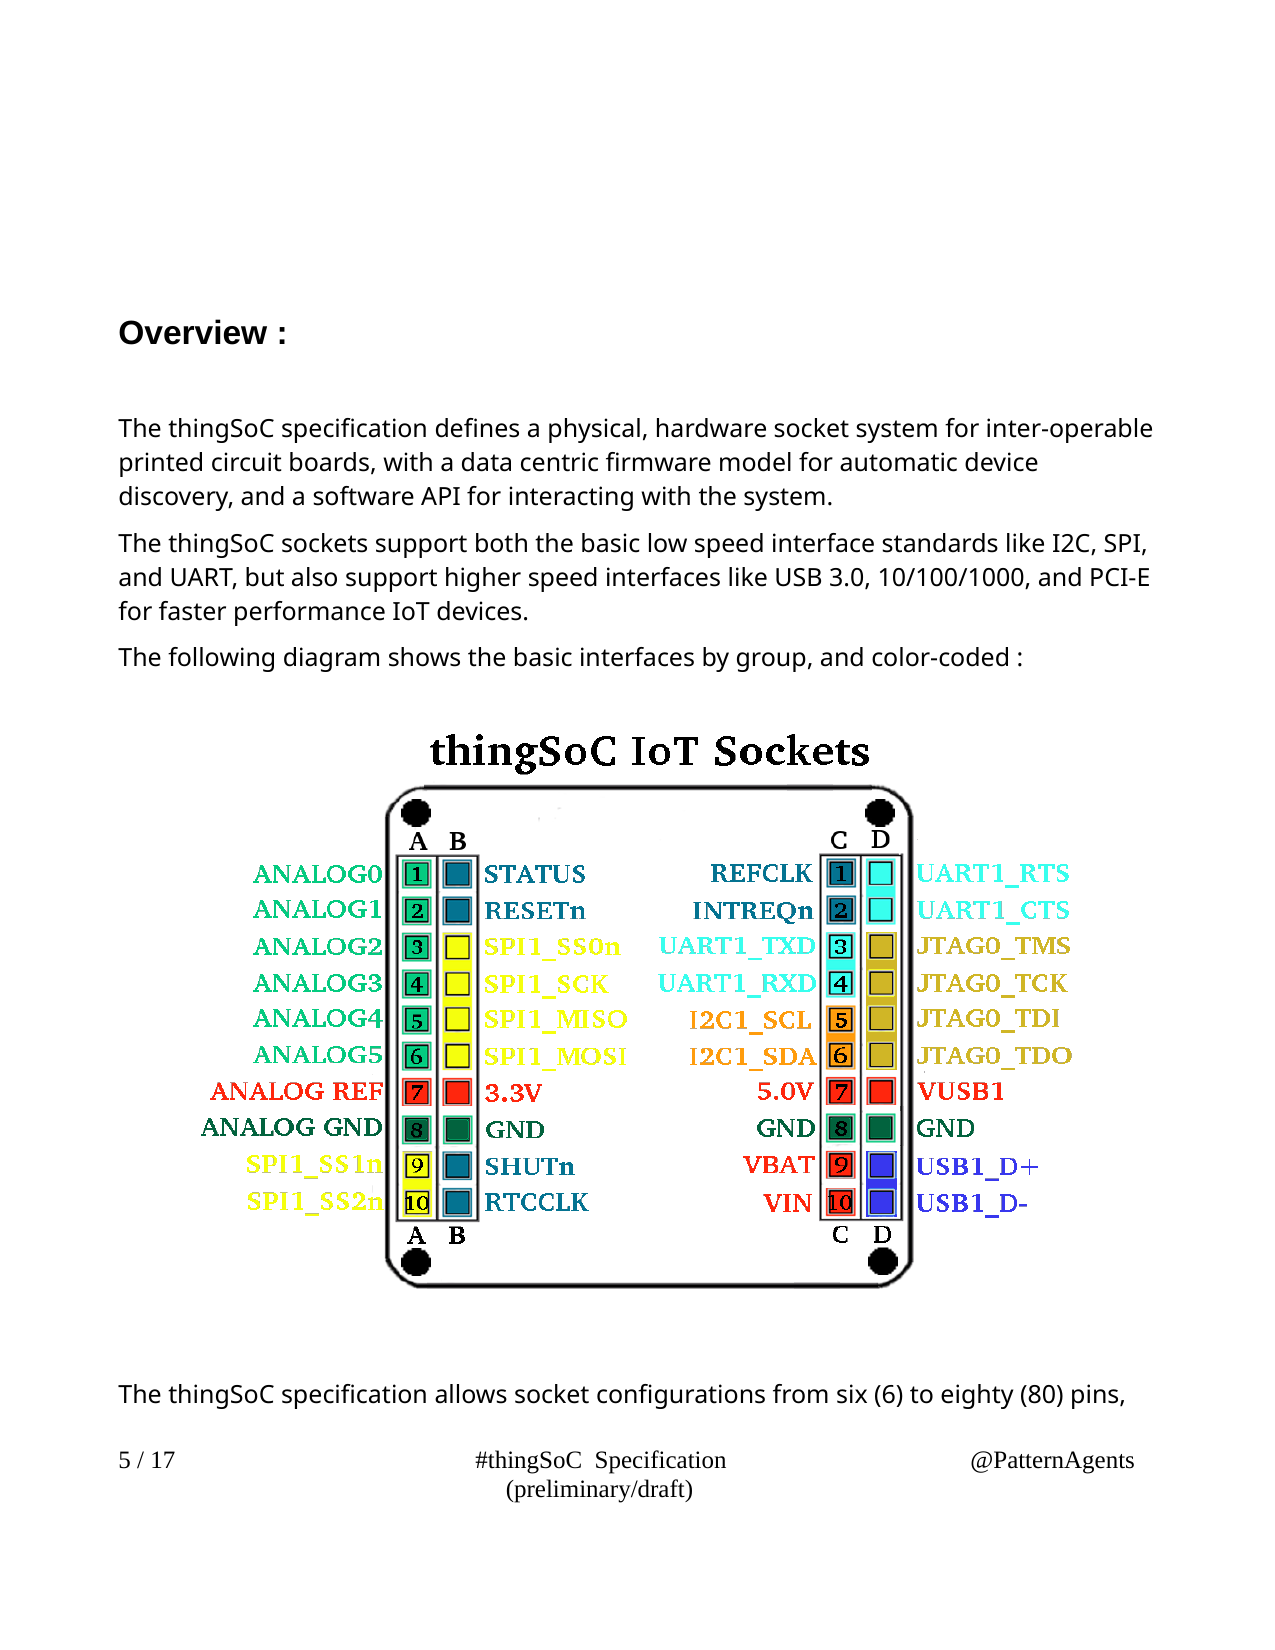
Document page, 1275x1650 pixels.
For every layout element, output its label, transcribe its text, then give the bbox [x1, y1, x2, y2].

text The thingSoC sockets support both the basic low speed interface standards like I2C, SPI, and UART, but also support higher speed interfaces like USB 3.0, 10/100/1000, and PCI-E for faster performance IoT devices. [118, 525, 1157, 627]
subtitle Overview : [118, 313, 1157, 352]
text The thingSoC specification defines a physical, hardware socket system for inter-operable printed circuit boards, with a data centric firmware model for automatic device discovery, and a software API for interacting with the system. [118, 411, 1157, 513]
picture [190, 720, 1085, 1309]
text The thingSoC specification allows socket configurations from six (6) to eighty (80) pins, [118, 1309, 1157, 1411]
text The following diagram shows the basic interfaces by group, and color-coded : [118, 640, 1157, 708]
